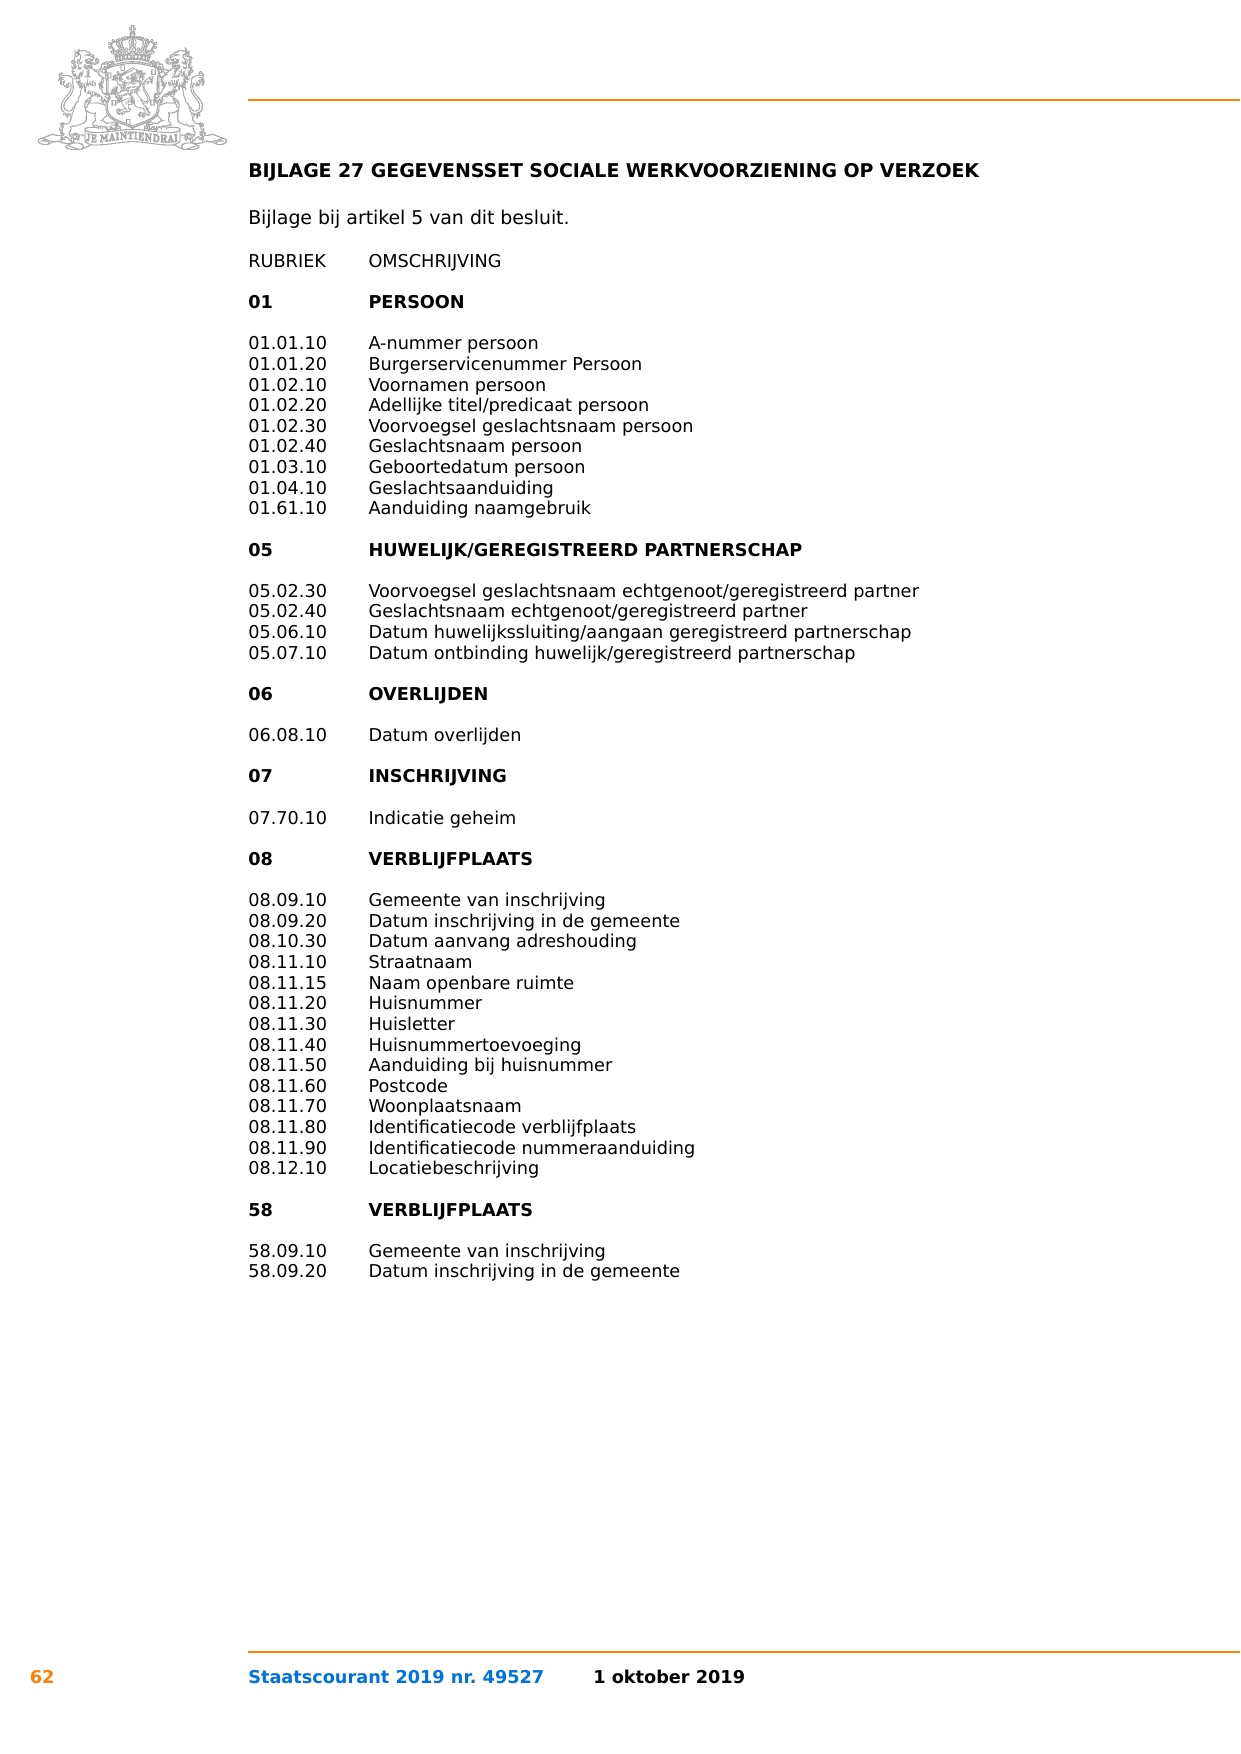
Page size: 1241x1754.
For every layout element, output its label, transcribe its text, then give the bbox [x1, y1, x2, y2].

table_cell [363, 705, 1163, 725]
table_cell 01.02.30 [248, 416, 362, 436]
table_cell A-nummer persoon [363, 333, 1163, 354]
table_header RUBRIEK [248, 251, 362, 271]
text Bijlage bij artikel 5 van dit besluit. [248, 207, 1163, 229]
table_cell 08.12.10 [248, 1158, 362, 1179]
table_cell VERBLIJFPLAATS [363, 849, 1163, 869]
table_cell Geslachtsnaam persoon [363, 436, 1163, 457]
table_cell 01.04.10 [248, 478, 362, 498]
table_cell [248, 271, 362, 292]
table_cell Huisnummertoevoeging [363, 1035, 1163, 1055]
table_cell [363, 313, 1163, 333]
table_cell 05.02.30 [248, 581, 362, 601]
table_cell 07 [248, 766, 362, 787]
table_cell 01.01.10 [248, 333, 362, 354]
table_cell Woonplaatsnaam [363, 1096, 1163, 1117]
table_cell PERSOON [363, 292, 1163, 313]
table_cell Geboortedatum persoon [363, 457, 1163, 478]
table_cell 08.11.60 [248, 1076, 362, 1096]
table_cell [363, 663, 1163, 684]
table_cell 01.02.40 [248, 436, 362, 457]
table_cell [248, 1179, 362, 1199]
table_cell 08.09.10 [248, 890, 362, 911]
table_cell [363, 519, 1163, 539]
table_cell Voornamen persoon [363, 375, 1163, 395]
table_cell Datum aanvang adreshouding [363, 931, 1163, 952]
table_cell Aanduiding naamgebruik [363, 498, 1163, 519]
table_cell 06.08.10 [248, 725, 362, 746]
table_cell VERBLIJFPLAATS [363, 1200, 1163, 1220]
table_cell Adellijke titel/predicaat persoon [363, 395, 1163, 416]
table_cell 08 [248, 849, 362, 869]
table_cell 08.11.30 [248, 1014, 362, 1034]
table_cell 01.01.20 [248, 354, 362, 374]
table_cell [248, 663, 362, 684]
table_cell 08.11.80 [248, 1117, 362, 1138]
table_cell [363, 870, 1163, 890]
table_cell 08.11.20 [248, 993, 362, 1014]
table_cell 08.11.40 [248, 1035, 362, 1055]
table_cell 01.03.10 [248, 457, 362, 478]
table_cell Postcode [363, 1076, 1163, 1096]
table_cell Datum overlijden [363, 725, 1163, 746]
table_cell 01.02.20 [248, 395, 362, 416]
table_cell 08.11.15 [248, 973, 362, 993]
table_cell Huisletter [363, 1014, 1163, 1034]
table_cell 01 [248, 292, 362, 313]
table_cell Naam openbare ruimte [363, 973, 1163, 993]
table_cell [248, 705, 362, 725]
table_cell Gemeente van inschrijving [363, 890, 1163, 911]
table_cell [248, 828, 362, 849]
table_cell Geslachtsnaam echtgenoot/geregistreerd partner [363, 601, 1163, 622]
table_cell Voorvoegsel geslachtsnaam echtgenoot/geregistreerd partner [363, 581, 1163, 601]
table_cell [248, 746, 362, 766]
table_cell 08.11.90 [248, 1138, 362, 1158]
table_cell 58.09.10 [248, 1241, 362, 1261]
table_cell [248, 870, 362, 890]
table_cell Datum huwelijkssluiting/aangaan geregistreerd partnerschap [363, 622, 1163, 643]
table_cell 58.09.20 [248, 1261, 362, 1282]
table_cell 05 [248, 540, 362, 560]
table_cell [363, 560, 1163, 581]
subtitle BIJLAGE 27 GEGEVENSSET SOCIALE WERKVOORZIENING OP VERZOEK [248, 160, 1163, 182]
table_cell [248, 787, 362, 808]
table_cell [363, 787, 1163, 808]
table_cell Geslachtsaanduiding [363, 478, 1163, 498]
table_cell [248, 519, 362, 539]
table_cell 08.10.30 [248, 931, 362, 952]
table_cell Indicatie geheim [363, 808, 1163, 828]
table_cell Datum inschrijving in de gemeente [363, 911, 1163, 931]
table_cell Identificatiecode nummeraanduiding [363, 1138, 1163, 1158]
table_cell 58 [248, 1200, 362, 1220]
table_cell [363, 1220, 1163, 1241]
table_cell Datum ontbinding huwelijk/geregistreerd partnerschap [363, 643, 1163, 663]
table_cell [363, 1179, 1163, 1199]
table_cell Gemeente van inschrijving [363, 1241, 1163, 1261]
table_cell 07.70.10 [248, 808, 362, 828]
table_cell 08.09.20 [248, 911, 362, 931]
table_cell OVERLIJDEN [363, 684, 1163, 704]
table_cell [248, 1220, 362, 1241]
table_cell [363, 828, 1163, 849]
table_cell 01.02.10 [248, 375, 362, 395]
table_cell Huisnummer [363, 993, 1163, 1014]
table_cell Voorvoegsel geslachtsnaam persoon [363, 416, 1163, 436]
table_cell 08.11.50 [248, 1055, 362, 1076]
table_cell [363, 271, 1163, 292]
table_cell 01.61.10 [248, 498, 362, 519]
table_cell Locatiebeschrijving [363, 1158, 1163, 1179]
table_cell Straatnaam [363, 952, 1163, 973]
table_cell 05.06.10 [248, 622, 362, 643]
table_header OMSCHRIJVING [363, 251, 1163, 271]
table_cell 08.11.70 [248, 1096, 362, 1117]
table_cell Aanduiding bij huisnummer [363, 1055, 1163, 1076]
table_cell Identificatiecode verblijfplaats [363, 1117, 1163, 1138]
table_cell [248, 560, 362, 581]
table_cell 06 [248, 684, 362, 704]
table_cell 05.02.40 [248, 601, 362, 622]
table_cell Datum inschrijving in de gemeente [363, 1261, 1163, 1282]
table_cell 08.11.10 [248, 952, 362, 973]
picture [38, 25, 227, 150]
table_cell [248, 313, 362, 333]
table_cell [363, 746, 1163, 766]
table_cell Burgerservicenummer Persoon [363, 354, 1163, 374]
table_cell HUWELIJK/GEREGISTREERD PARTNERSCHAP [363, 540, 1163, 560]
table_cell INSCHRIJVING [363, 766, 1163, 787]
table_cell 05.07.10 [248, 643, 362, 663]
